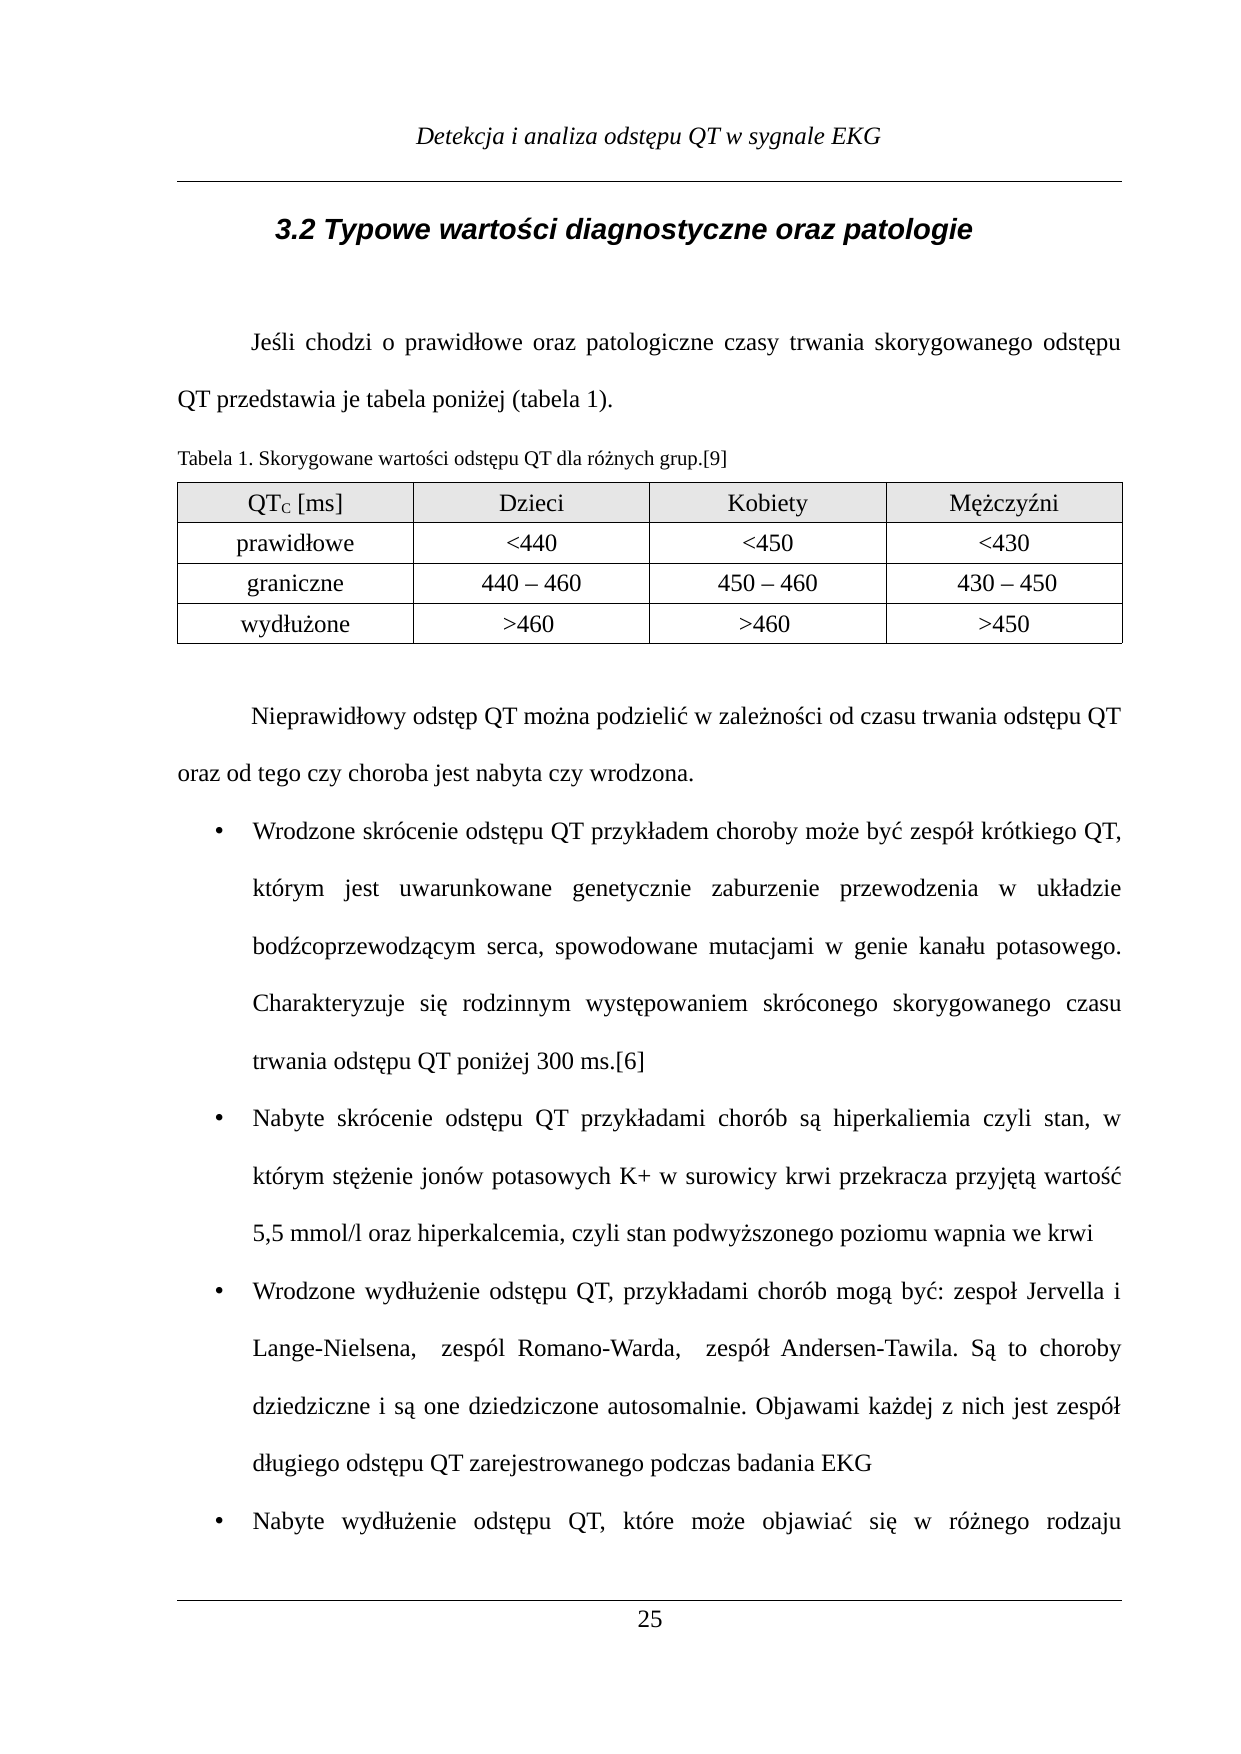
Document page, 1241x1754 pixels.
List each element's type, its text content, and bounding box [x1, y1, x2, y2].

table_cell wydłużone [178, 604, 413, 643]
list Wrodzone skrócenie odstępu QT przykładem choroby może być zespół krótkiego QT, którym jest uwarunkowane genetycznie zaburzenie przewodzenia w układzie bodźcoprzewodzącym serca, spowodowane mutacjami w genie kanału potasowego. Charakteryzuje się rodzinnym występowaniem skróconego skorygowanego czasu trwania odstępu QT poniżej 300 ms.[6] [215, 801, 1122, 1074]
table_header QTC [ms] [178, 483, 413, 522]
table_header Dzieci [414, 483, 649, 522]
text Tabela 1. Skorygowane wartości odstępu QT dla różnych grup.[9] [177, 428, 1122, 470]
table_header Kobiety [650, 483, 886, 522]
table_cell <450 [650, 523, 886, 562]
subtitle 3.2 Typowe wartości diagnostyczne oraz patologie [215, 212, 1122, 246]
table_cell >450 [887, 604, 1122, 643]
list Wrodzone wydłużenie odstępu QT, przykładami chorób mogą być: zespoł Jervella i Lange-Nielsena, zespól Romano-Warda, zespół Andersen-Tawila. Są to choroby dziedziczne i są one dziedziczone autosomalnie. Objawami każdej z nich jest zespół długiego odstępu QT zarejestrowanego podczas badania EKG [215, 1261, 1122, 1477]
table_cell >460 [414, 604, 649, 643]
table_cell <430 [887, 523, 1122, 562]
table_cell 450 – 460 [650, 564, 886, 603]
list Nabyte wydłużenie odstępu QT, które może objawiać się w różnego rodzaju [215, 1491, 1122, 1534]
text Nieprawidłowy odstęp QT można podzielić w zależności od czasu trwania odstępu QT oraz od tego czy choroba jest nabyta czy wrodzona. [177, 686, 1122, 787]
table_cell >460 [650, 604, 886, 643]
text Jeśli chodzi o prawidłowe oraz patologiczne czasy trwania skorygowanego odstępu QT przedstawia je tabela poniżej (tabela 1). [177, 313, 1122, 413]
table_cell <440 [414, 523, 649, 562]
table_cell graniczne [178, 564, 413, 603]
table_cell 430 – 450 [887, 564, 1122, 603]
table_cell prawidłowe [178, 523, 413, 562]
table_cell 440 – 460 [414, 564, 649, 603]
table_header Mężczyźni [887, 483, 1122, 522]
list Nabyte skrócenie odstępu QT przykładami chorób są hiperkaliemia czyli stan, w którym stężenie jonów potasowych K+ w surowicy krwi przekracza przyjętą wartość 5,5 mmol/l oraz hiperkalcemia, czyli stan podwyższonego poziomu wapnia we krwi [215, 1089, 1122, 1247]
